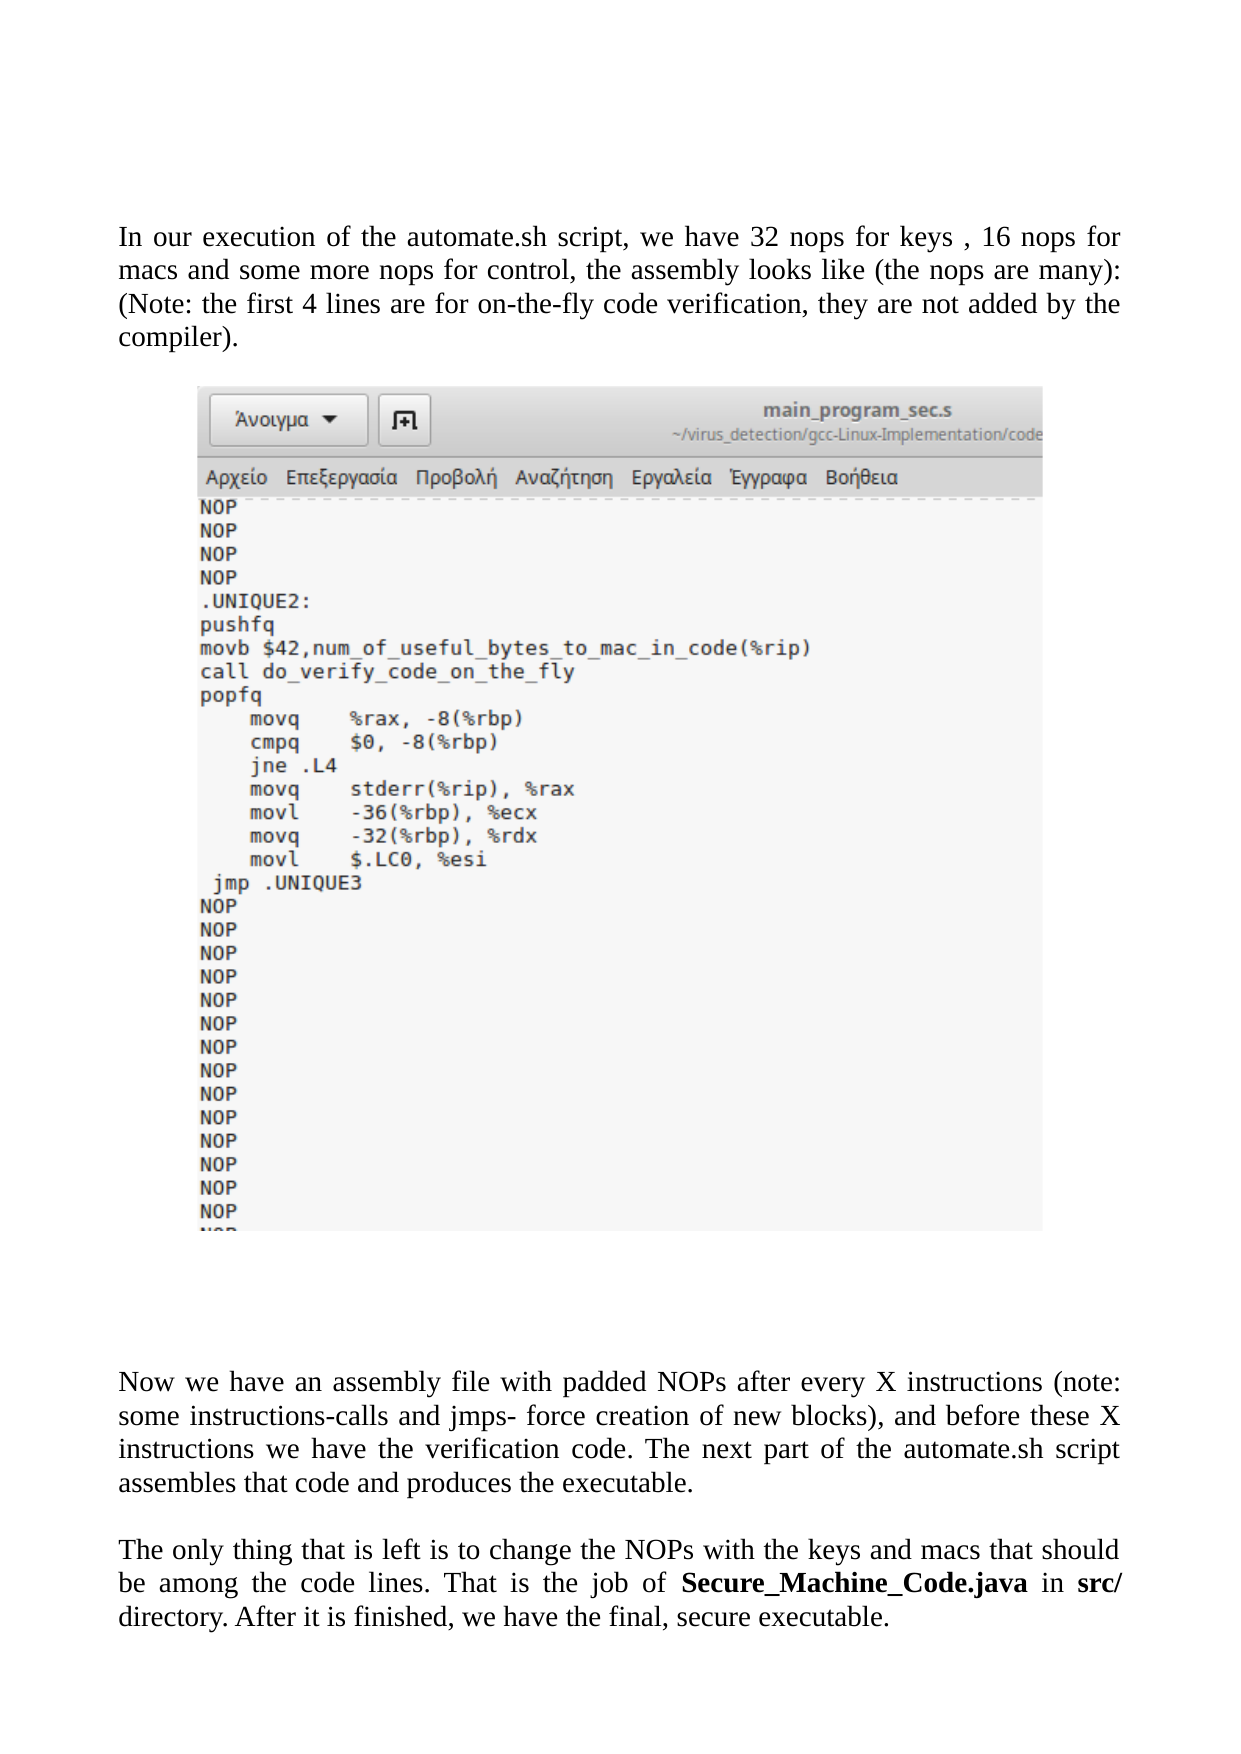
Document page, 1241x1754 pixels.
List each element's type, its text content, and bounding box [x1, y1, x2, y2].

text Now we have an assembly file with padded NOPs after every X instructions (note: some instructions-calls and jmps- force creation of new blocks), and before these X instructions we have the verification code. The next part of the automate.sh script assembles that code and produces the executable. [118, 1364, 1122, 1498]
text The only thing that is left is to change the NOPs with the keys and macs that should be among the code lines. That is the job of Secure_Machine_Code.java in src/ directory. After it is finished, we have the final, secure executable. [118, 1532, 1122, 1633]
text In our execution of the automate.sh script, we have 32 nops for keys , 16 nops for macs and some more nops for control, the assembly looks like (the nops are many): (Note: the first 4 lines are for on-the-fly code verification, they are not added by the compiler). [118, 219, 1122, 353]
picture [197, 386, 1043, 1231]
